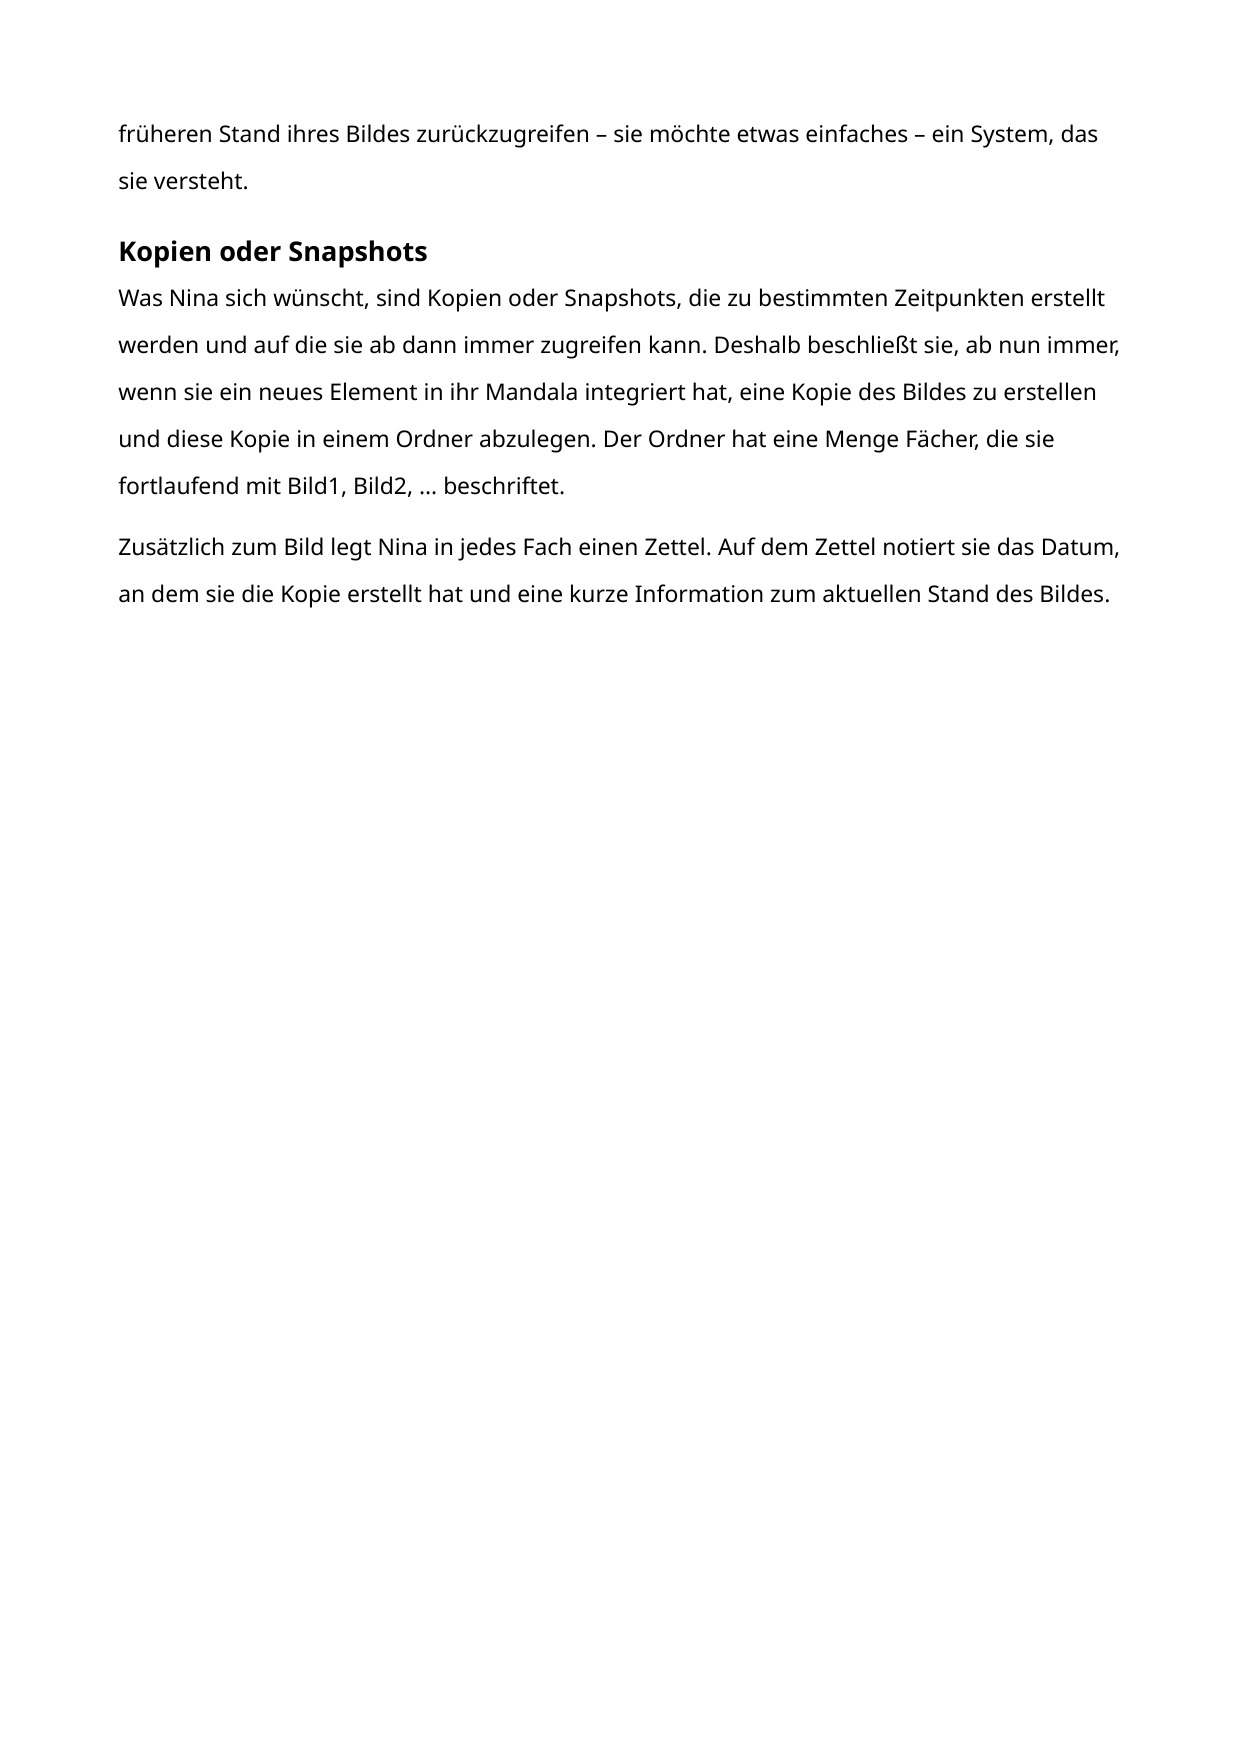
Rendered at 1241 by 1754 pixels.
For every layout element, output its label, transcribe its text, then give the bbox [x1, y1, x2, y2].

text Was Nina sich wünscht, sind Kopien oder Snapshots, die zu bestimmten Zeitpunkten erstellt werden und auf die sie ab dann immer zugreifen kann. Deshalb beschließt sie, ab nun immer, wenn sie ein neues Element in ihr Mandala integriert hat, eine Kopie des Bildes zu erstellen und diese Kopie in einem Ordner abzulegen. Der Ordner hat eine Menge Fächer, die sie fortlaufend mit Bild1, Bild2, … beschriftet. [118, 282, 1122, 501]
text Zusätzlich zum Bild legt Nina in jedes Fach einen Zettel. Auf dem Zettel notiert sie das Datum, an dem sie die Kopie erstellt hat und eine kurze Information zum aktuellen Stand des Bildes. [118, 531, 1122, 609]
subtitle Kopien oder Snapshots [118, 233, 1122, 269]
text früheren Stand ihres Bildes zurückzugreifen – sie möchte etwas einfaches – ein System, das sie versteht. [118, 118, 1122, 196]
